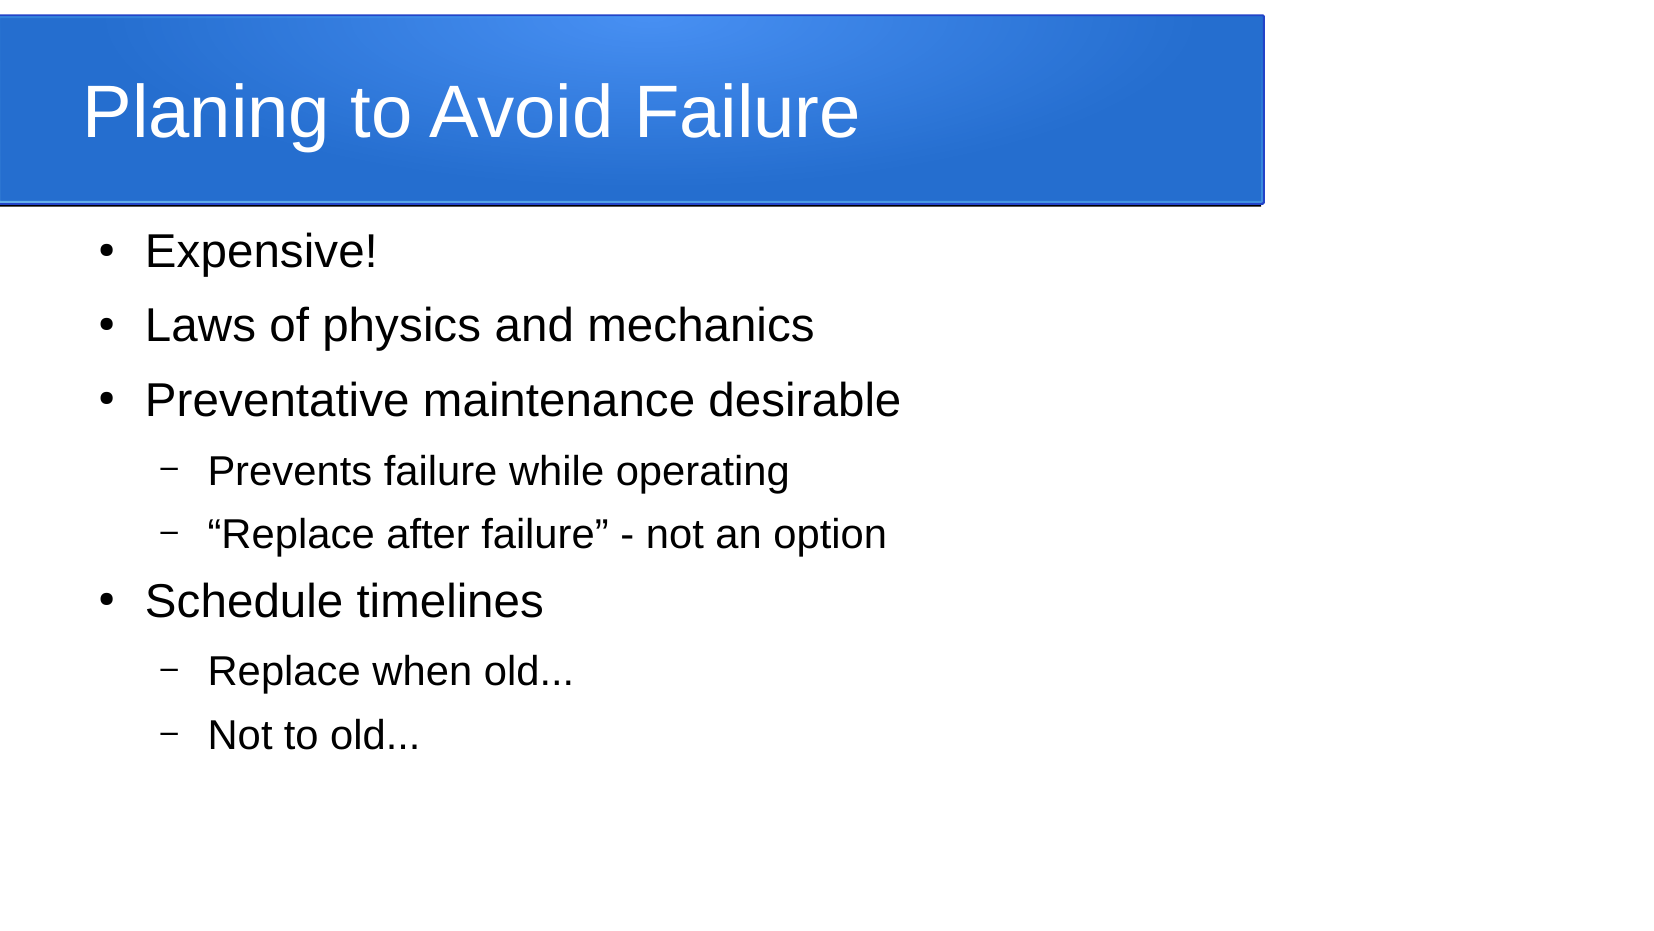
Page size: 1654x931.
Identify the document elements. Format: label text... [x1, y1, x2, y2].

list Expensive! Laws of physics and mechanics Preventative maintenance desirable Prevents failure while operating “Replace after failure” - not an option Schedule timelines Replace when old... Not to old... [82, 224, 1571, 764]
title Planing to Avoid Failure [82, 35, 1235, 189]
